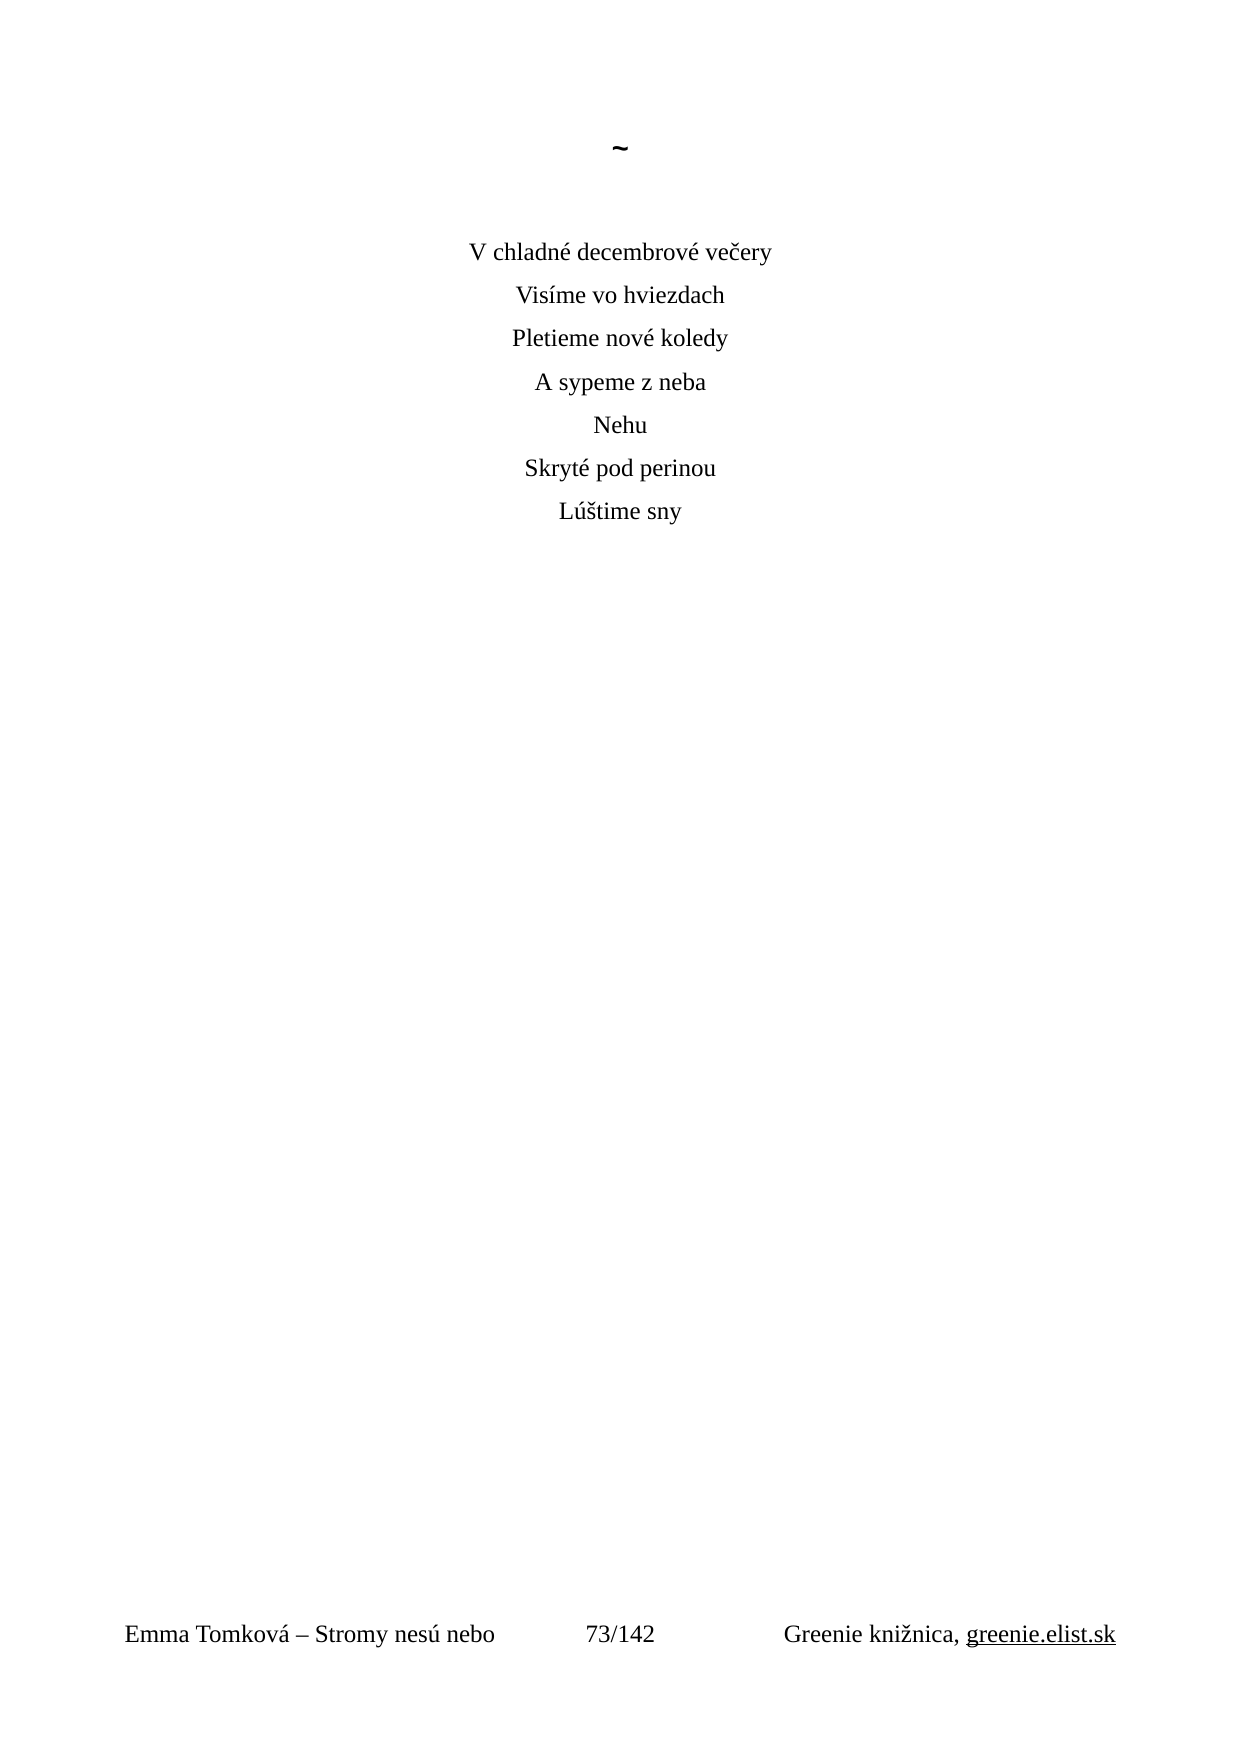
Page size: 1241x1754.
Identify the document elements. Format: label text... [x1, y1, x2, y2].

text Visíme vo hviezdach [106, 280, 1134, 309]
text Skryté pod perinou [106, 453, 1134, 482]
text Pletieme nové koledy [106, 323, 1134, 352]
text Nehu [106, 410, 1134, 438]
subtitle ~ [106, 131, 1134, 165]
text V chladné decembrové večery [106, 237, 1134, 266]
text Lúštime sny [106, 496, 1134, 525]
text A sypeme z neba [106, 367, 1134, 395]
